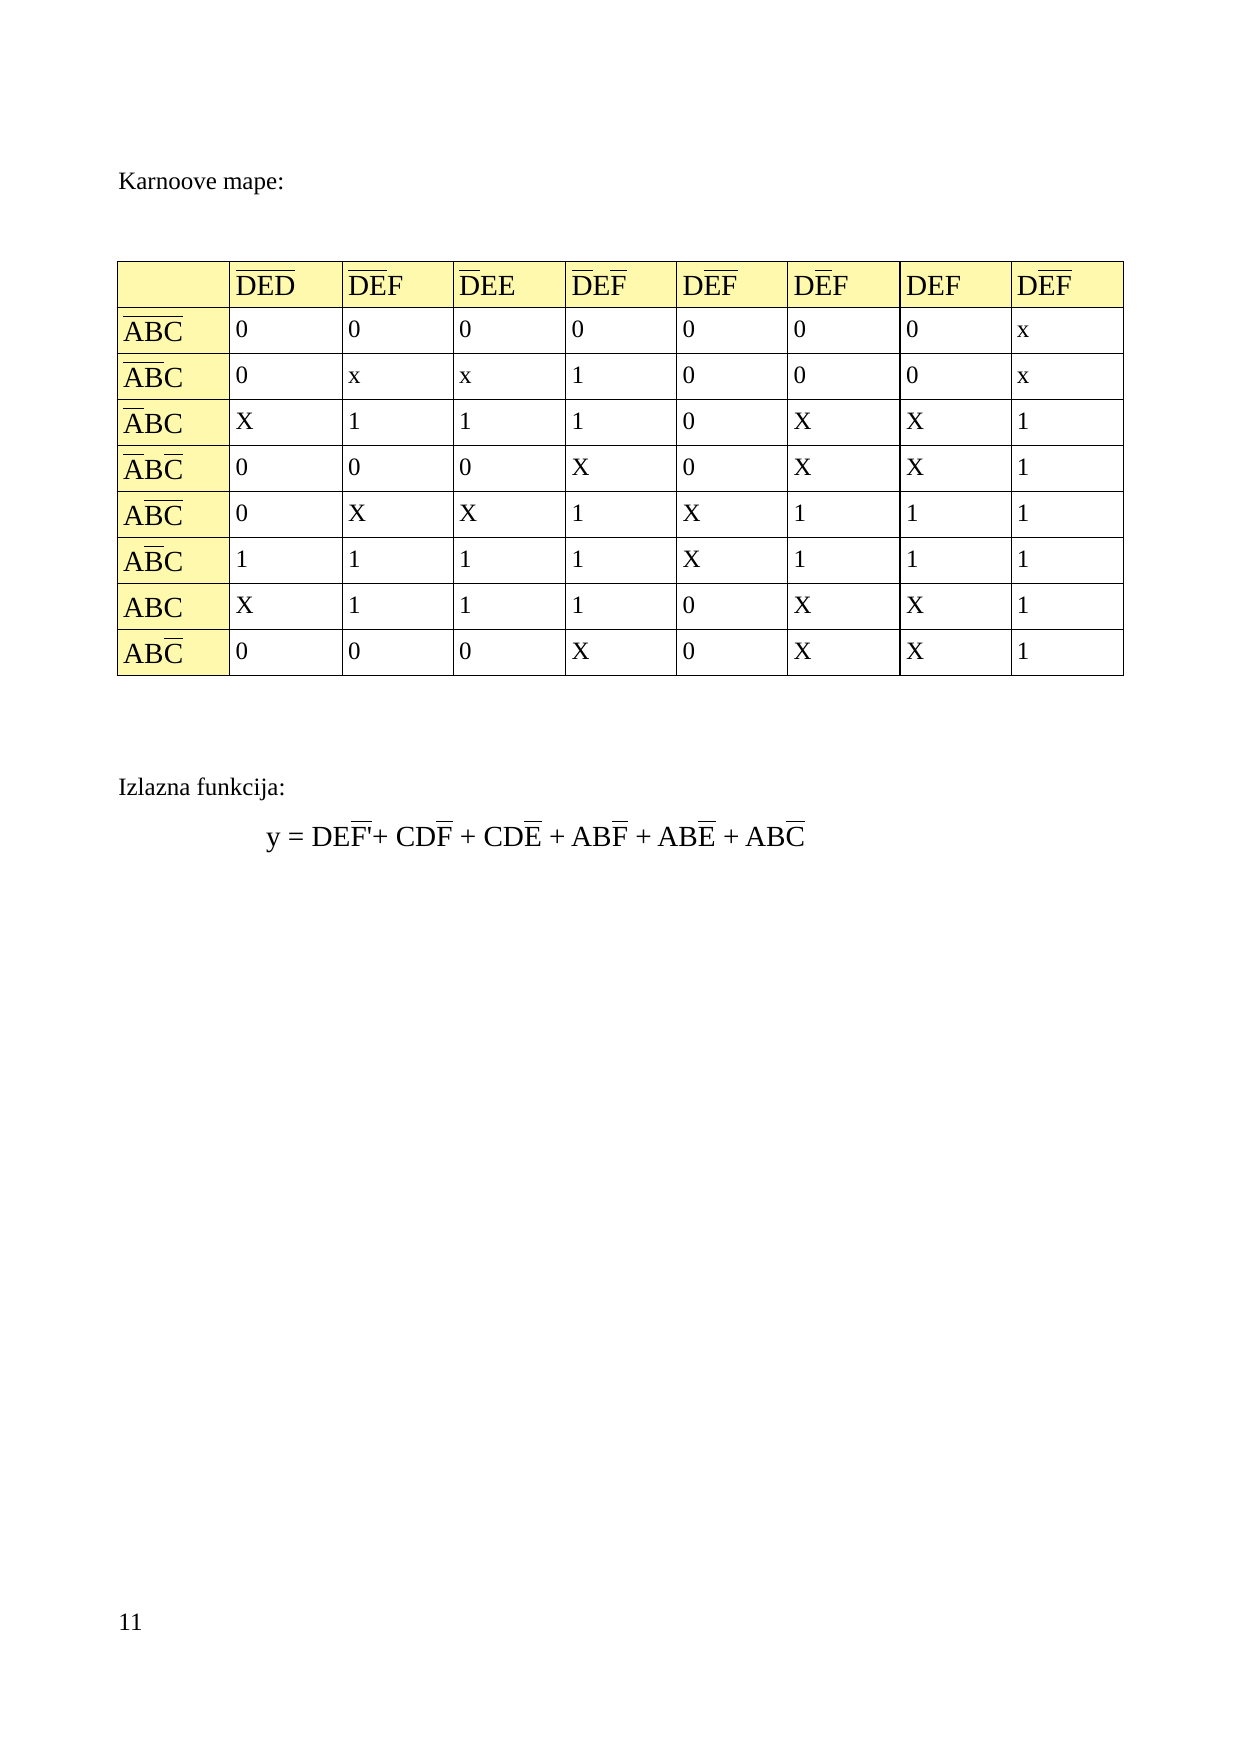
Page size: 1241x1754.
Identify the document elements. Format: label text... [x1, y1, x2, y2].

table_cell X [901, 584, 1011, 629]
table_cell 0 [454, 630, 565, 675]
table_cell X [788, 630, 899, 675]
table_cell 1 [901, 492, 1011, 537]
table_cell X [901, 630, 1011, 675]
table_cell X [901, 400, 1011, 445]
table_cell 1 [454, 538, 565, 583]
table_cell X [454, 492, 565, 537]
table_cell 0 [343, 308, 453, 353]
table_cell ABC [118, 584, 229, 629]
table_cell 0 [677, 630, 787, 675]
table_cell x [1012, 354, 1123, 399]
table_cell 0 [788, 308, 899, 353]
table_cell 1 [566, 584, 676, 629]
table_cell 1 [566, 538, 676, 583]
table_cell 0 [230, 492, 342, 537]
table_cell x [343, 354, 453, 399]
table_cell X [788, 584, 899, 629]
table_cell 0 [454, 308, 565, 353]
table_header DEE [454, 262, 565, 307]
table_cell ABC [118, 492, 229, 537]
table_header DEF [343, 262, 453, 307]
table_cell 1 [1012, 400, 1123, 445]
table_cell 0 [677, 354, 787, 399]
table_cell 1 [1012, 630, 1123, 675]
table_cell X [788, 400, 899, 445]
table_cell 1 [566, 400, 676, 445]
table_header DEF [788, 262, 899, 307]
table_cell X [901, 446, 1011, 491]
table_cell 1 [1012, 492, 1123, 537]
table_header DEF [901, 262, 1011, 307]
table_cell 0 [677, 400, 787, 445]
table_cell 1 [454, 584, 565, 629]
table_cell 1 [454, 400, 565, 445]
table_cell 0 [343, 446, 453, 491]
table_header DEF [566, 262, 676, 307]
table_cell ABC [118, 400, 229, 445]
table_header [118, 262, 229, 307]
table_cell 0 [230, 446, 342, 491]
table_cell X [230, 400, 342, 445]
table_header DEF [677, 262, 787, 307]
table_cell 0 [230, 308, 342, 353]
table_cell X [677, 492, 787, 537]
table_cell 0 [566, 308, 676, 353]
table_cell 0 [230, 354, 342, 399]
text y = DEF'+ CDF + CDE + ABF + ABE + ABC [118, 819, 1122, 853]
table_cell 0 [677, 308, 787, 353]
table_cell x [1012, 308, 1123, 353]
table_cell ABC [118, 630, 229, 675]
table_cell 1 [343, 584, 453, 629]
table_cell 0 [901, 308, 1011, 353]
table_cell 0 [901, 354, 1011, 399]
table_cell ABC [118, 354, 229, 399]
table_cell 1 [788, 492, 899, 537]
table_cell 0 [788, 354, 899, 399]
table_cell 1 [566, 492, 676, 537]
table_header DEF [1012, 262, 1123, 307]
table_cell 1 [901, 538, 1011, 583]
table_cell 1 [343, 538, 453, 583]
table_cell 1 [230, 538, 342, 583]
table_cell 1 [788, 538, 899, 583]
table_cell 1 [343, 400, 453, 445]
text Izlazna funkcija: [118, 772, 1122, 800]
table_cell 0 [343, 630, 453, 675]
table_cell 0 [677, 584, 787, 629]
table_cell X [566, 630, 676, 675]
table_cell x [454, 354, 565, 399]
table_cell X [230, 584, 342, 629]
table_cell ABC [118, 308, 229, 353]
table_cell X [566, 446, 676, 491]
table_cell 0 [454, 446, 565, 491]
table_cell 1 [1012, 584, 1123, 629]
text Karnoove mape: [118, 166, 1122, 194]
table_cell 0 [230, 630, 342, 675]
table_cell ABC [118, 538, 229, 583]
table_cell 1 [1012, 446, 1123, 491]
table_cell 1 [1012, 538, 1123, 583]
table_cell X [677, 538, 787, 583]
table_cell X [788, 446, 899, 491]
table_cell ABC [118, 446, 229, 491]
table_cell 0 [677, 446, 787, 491]
table_cell 1 [566, 354, 676, 399]
table_cell X [343, 492, 453, 537]
table_header DED [230, 262, 342, 307]
